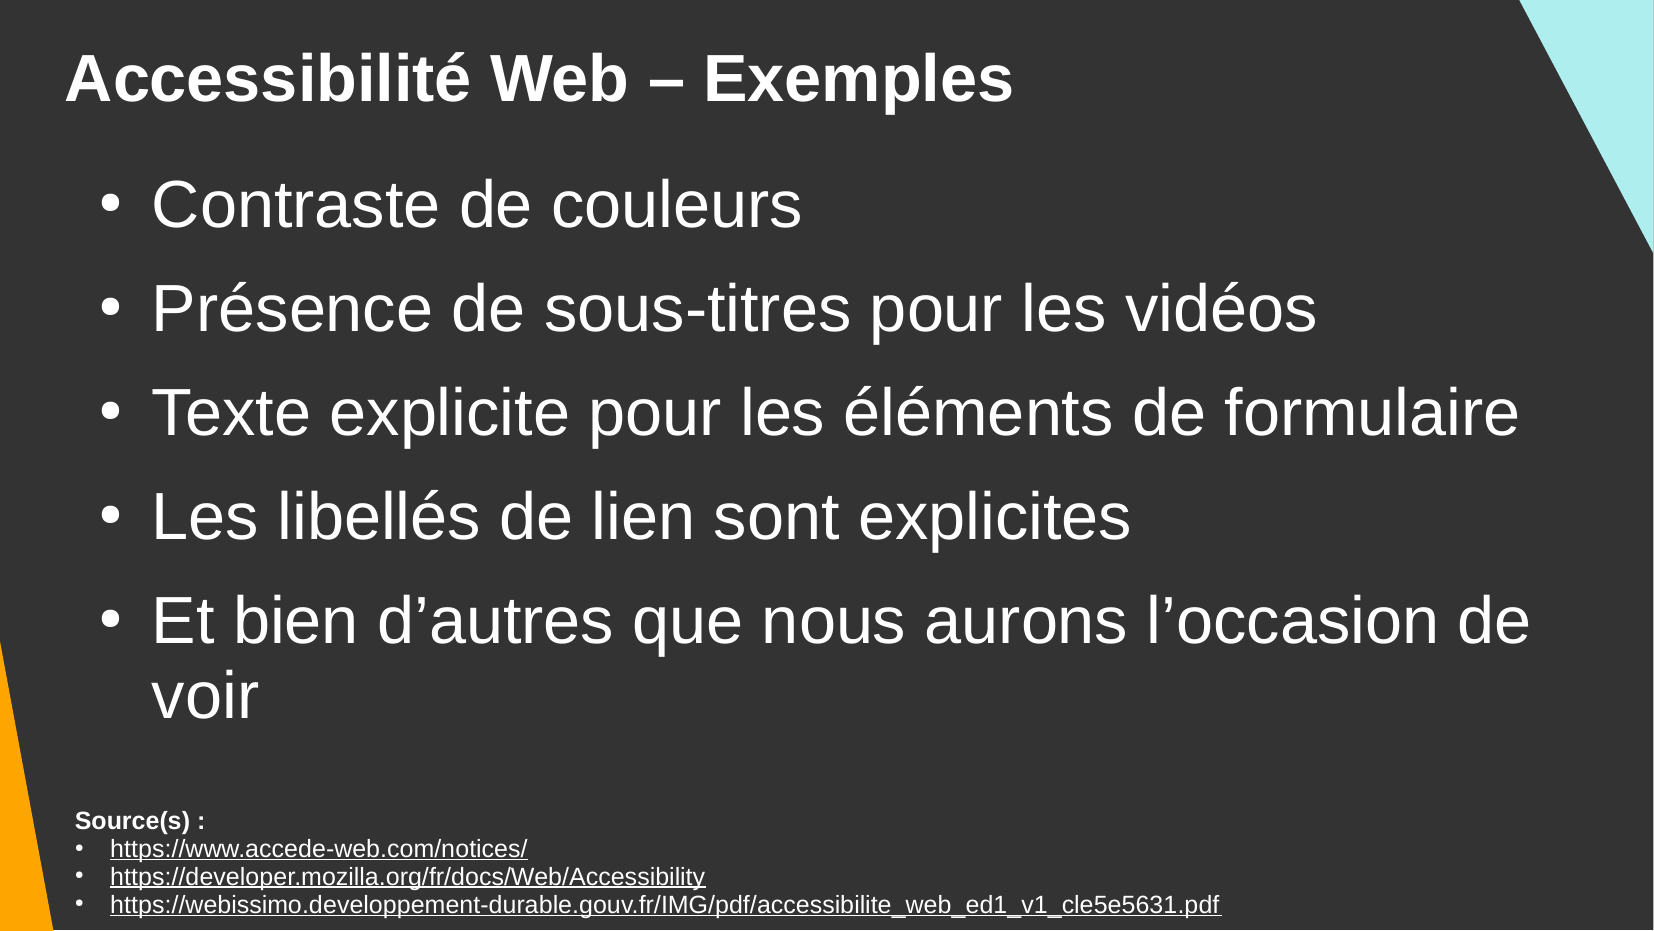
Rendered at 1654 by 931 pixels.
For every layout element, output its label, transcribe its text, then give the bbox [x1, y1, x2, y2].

text_box [1519, 0, 1654, 255]
text_box [0, 641, 54, 931]
title Accessibilité Web – Exemples [64, 40, 1587, 130]
text_box Source(s) : https://www.accede-web.com/notices/ https://developer.mozilla.org/fr/docs/Web/Accessibility https://webissimo.developpement-durable.gouv.fr/IMG/pdf/accessibilite_web_ed1_v1_cle5e5631.pdf [60, 798, 1546, 926]
list Contraste de couleurs Présence de sous-titres pour les vidéos Texte explicite pour les éléments de formulaire Les libellés de lien sont explicites Et bien d’autres que nous aurons l’occasion de voir [80, 166, 1635, 745]
